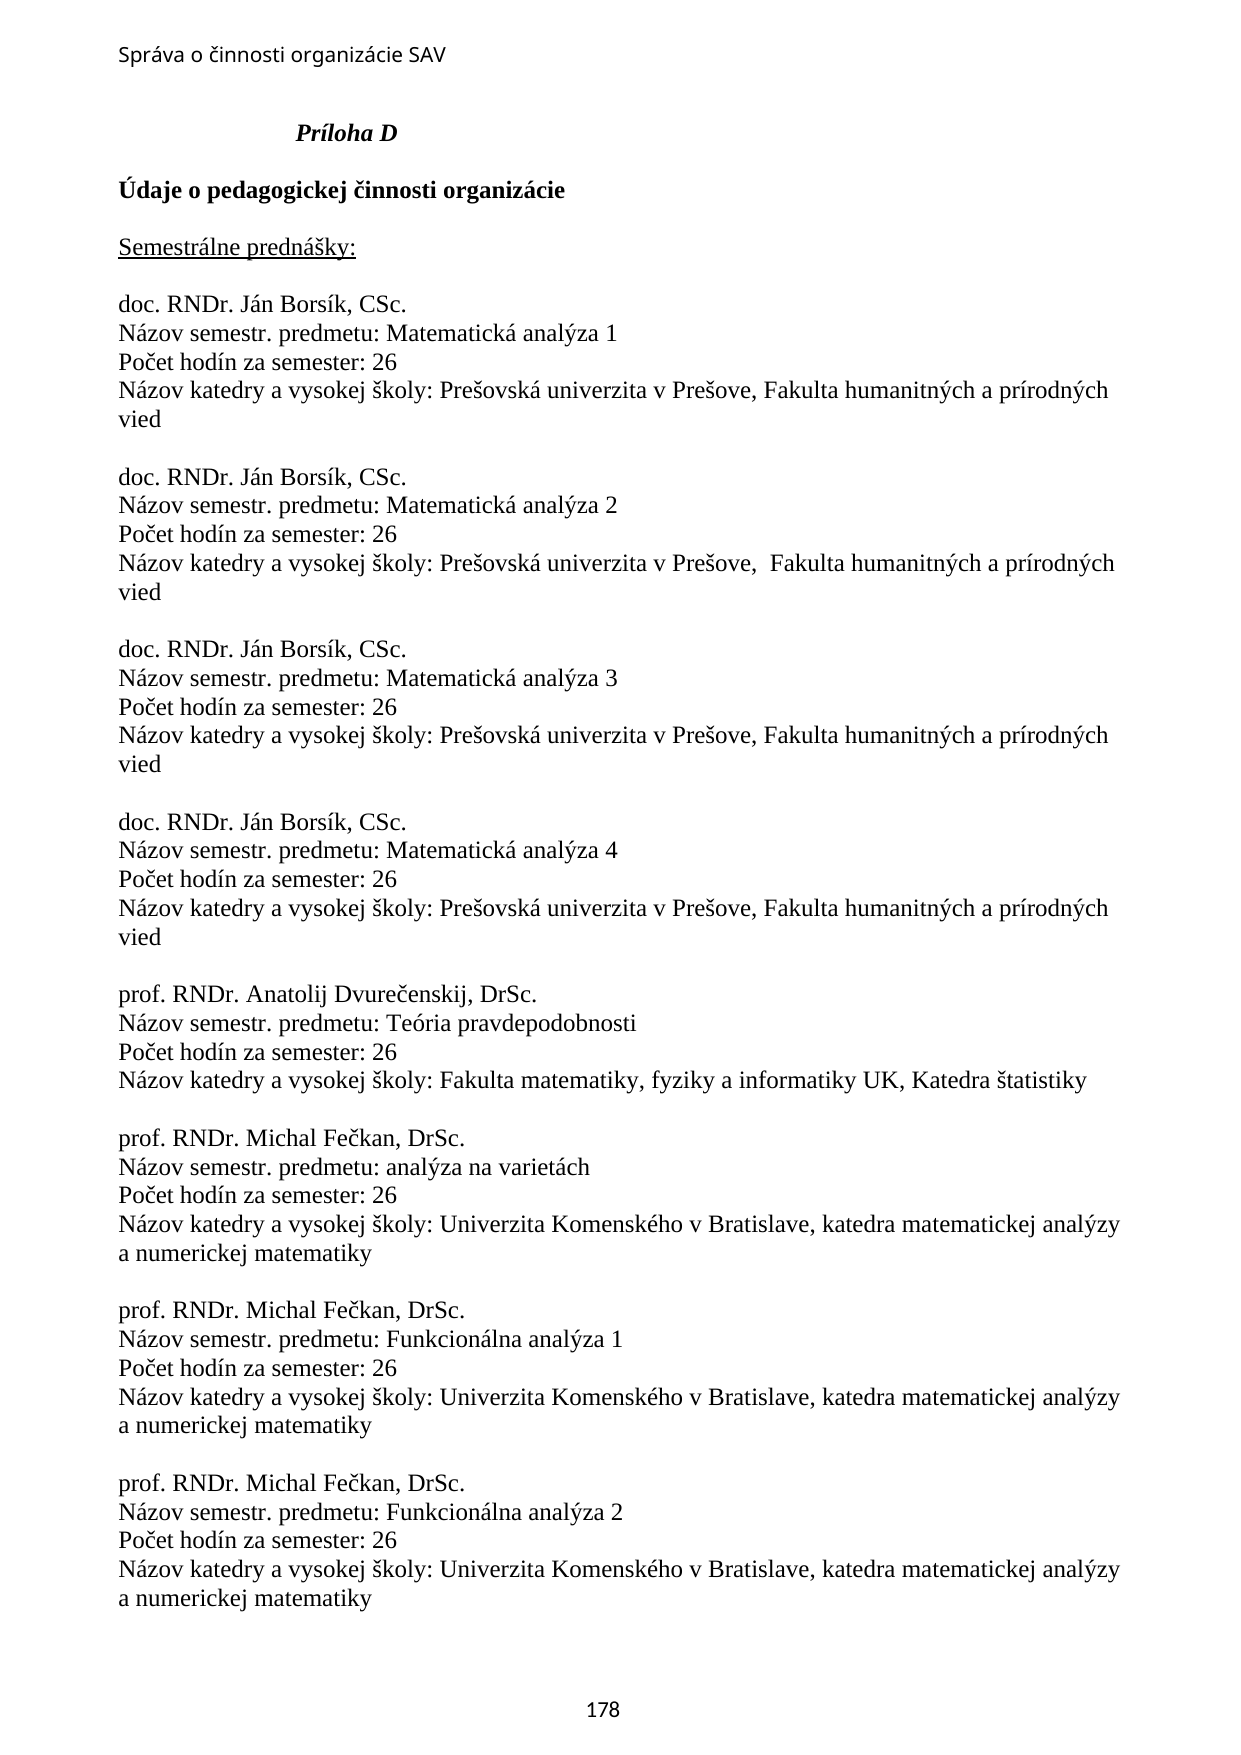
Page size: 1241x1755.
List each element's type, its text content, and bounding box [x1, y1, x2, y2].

text Názov katedry a vysokej školy: Prešovská univerzita v Prešove, Fakulta humanitných a prírodných vied [118, 548, 1122, 634]
text doc. RNDr. Ján Borsík, CSc. [118, 462, 1122, 490]
text Počet hodín za semester: 26 [118, 692, 1122, 720]
text doc. RNDr. Ján Borsík, CSc. [118, 289, 1122, 318]
text Názov katedry a vysokej školy: Prešovská univerzita v Prešove, Fakulta humanitných a prírodných vied [118, 375, 1122, 462]
text Názov semestr. predmetu: Funkcionálna analýza 1 [118, 1324, 1122, 1353]
text Názov semestr. predmetu: analýza na varietách [118, 1152, 1122, 1180]
text prof. RNDr. Michal Fečkan, DrSc. [118, 1295, 1122, 1324]
text Počet hodín za semester: 26 [118, 864, 1122, 893]
text Názov katedry a vysokej školy: Univerzita Komenského v Bratislave, katedra matematickej analýzy a numerickej matematiky [118, 1209, 1122, 1295]
text Príloha D [295, 118, 1122, 175]
text Názov semestr. predmetu: Matematická analýza 3 [118, 663, 1122, 692]
text Údaje o pedagogickej činnosti organizácie [118, 175, 1122, 232]
text Počet hodín za semester: 26 [118, 1180, 1122, 1209]
text prof. RNDr. Michal Fečkan, DrSc. [118, 1123, 1122, 1152]
text Semestrálne prednášky: [118, 232, 1122, 289]
text Počet hodín za semester: 26 [118, 1037, 1122, 1065]
text Počet hodín za semester: 26 [118, 519, 1122, 548]
text Názov semestr. predmetu: Funkcionálna analýza 2 [118, 1497, 1122, 1525]
text Názov semestr. predmetu: Matematická analýza 2 [118, 490, 1122, 519]
text prof. RNDr. Michal Fečkan, DrSc. [118, 1468, 1122, 1497]
text Názov katedry a vysokej školy: Fakulta matematiky, fyziky a informatiky UK, Katedra štatistiky [118, 1065, 1122, 1123]
text Názov katedry a vysokej školy: Prešovská univerzita v Prešove, Fakulta humanitných a prírodných vied [118, 893, 1122, 979]
text Názov katedry a vysokej školy: Prešovská univerzita v Prešove, Fakulta humanitných a prírodných vied [118, 720, 1122, 807]
text Počet hodín za semester: 26 [118, 1525, 1122, 1554]
text Názov semestr. predmetu: Teória pravdepodobnosti [118, 1008, 1122, 1037]
text Názov katedry a vysokej školy: Univerzita Komenského v Bratislave, katedra matematickej analýzy a numerickej matematiky [118, 1382, 1122, 1468]
text Názov semestr. predmetu: Matematická analýza 4 [118, 835, 1122, 864]
text Názov katedry a vysokej školy: Univerzita Komenského v Bratislave, katedra matematickej analýzy a numerickej matematiky [118, 1554, 1122, 1612]
text Počet hodín za semester: 26 [118, 347, 1122, 375]
text doc. RNDr. Ján Borsík, CSc. [118, 634, 1122, 663]
text prof. RNDr. Anatolij Dvurečenskij, DrSc. [118, 979, 1122, 1008]
text Počet hodín za semester: 26 [118, 1353, 1122, 1382]
text Názov semestr. predmetu: Matematická analýza 1 [118, 318, 1122, 347]
text doc. RNDr. Ján Borsík, CSc. [118, 807, 1122, 835]
